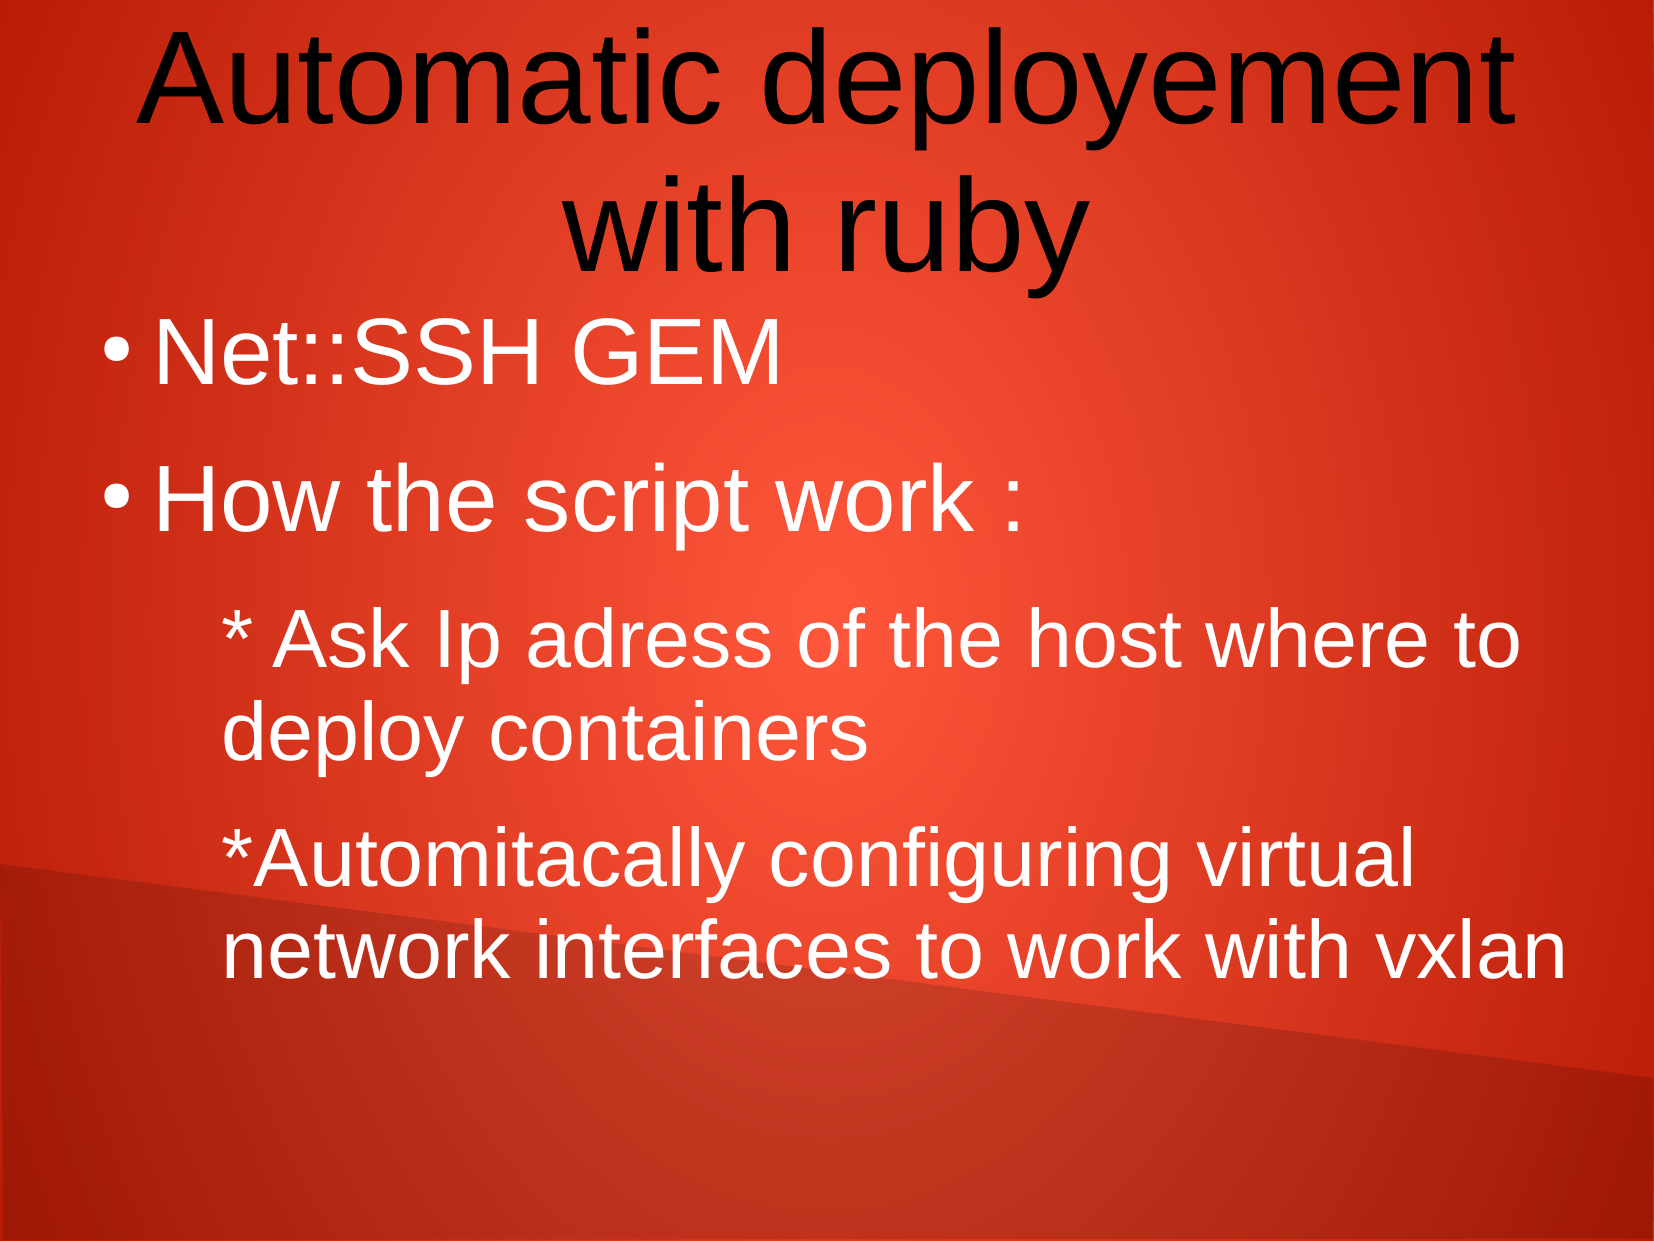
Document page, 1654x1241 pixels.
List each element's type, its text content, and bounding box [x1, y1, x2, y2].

title Automatic deployement with ruby [82, 4, 1571, 299]
list Net::SSH GEM How the script work : * Ask Ip adress of the host where to deploy containers *Automitacally configuring virtual network interfaces to work with vxlan [82, 299, 1571, 1019]
